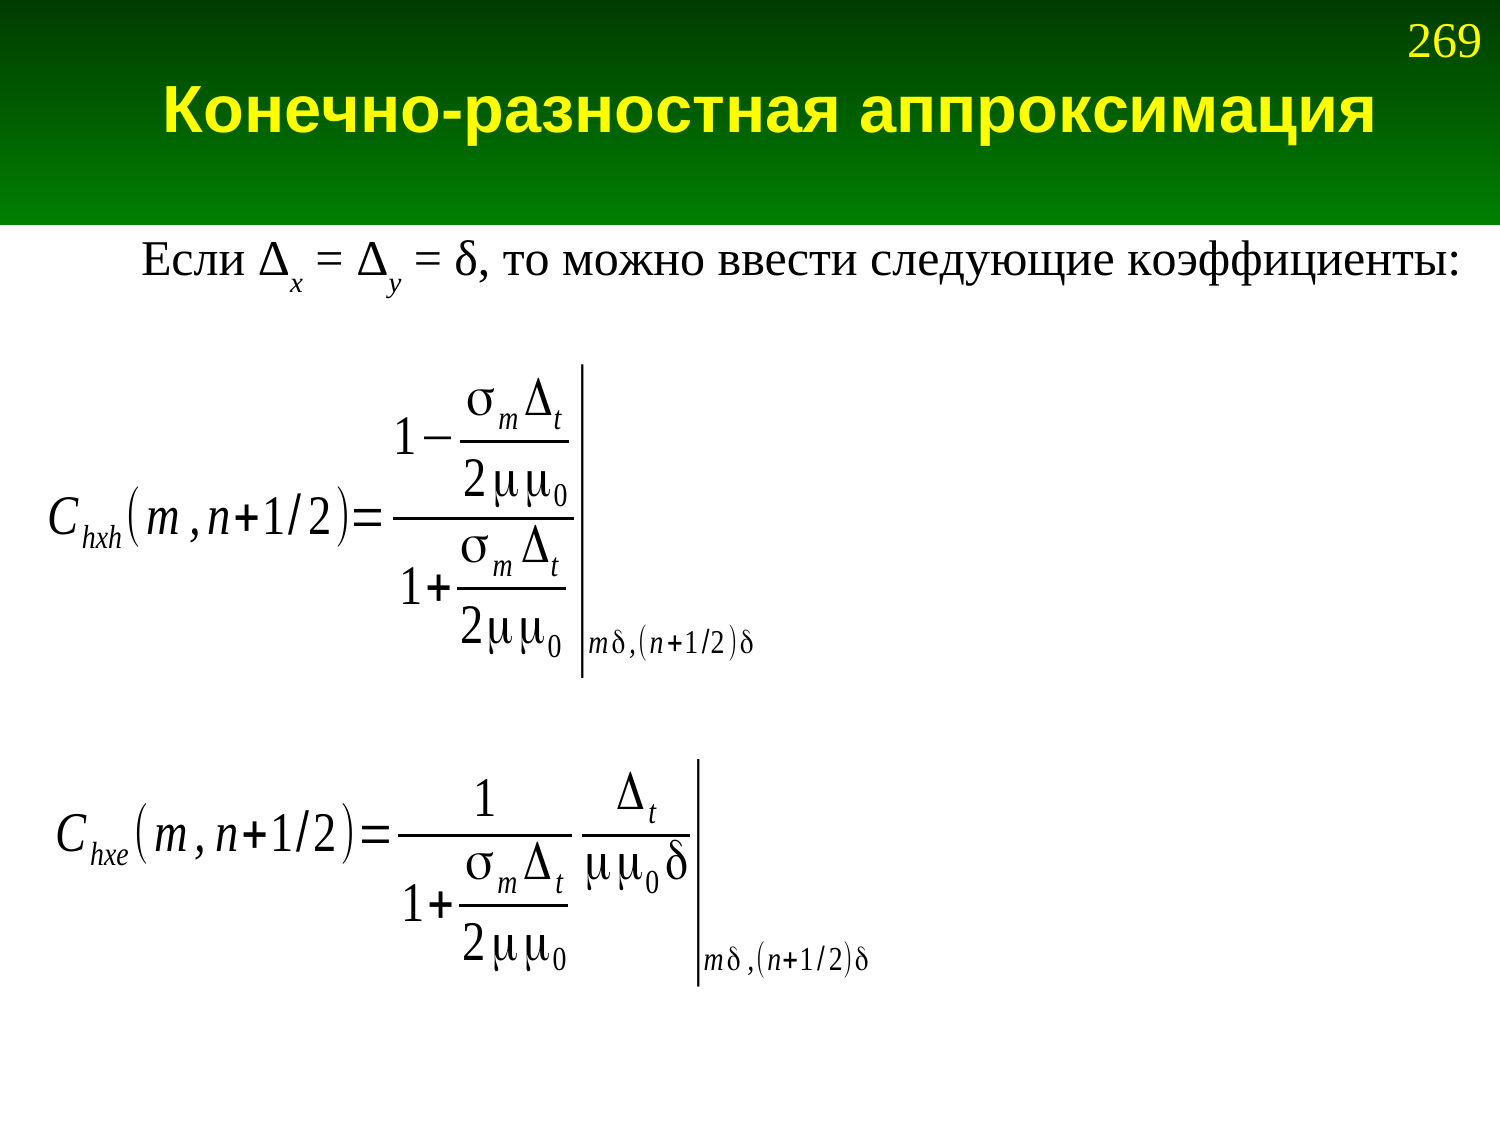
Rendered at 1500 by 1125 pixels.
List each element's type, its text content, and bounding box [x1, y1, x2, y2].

chart [43, 756, 881, 991]
text_box Если Δx = Δy = δ, то можно ввести следующие коэффициенты: [126, 218, 1477, 306]
chart [35, 359, 765, 680]
title Конечно-разностная аппроксимация [100, 7, 1441, 204]
